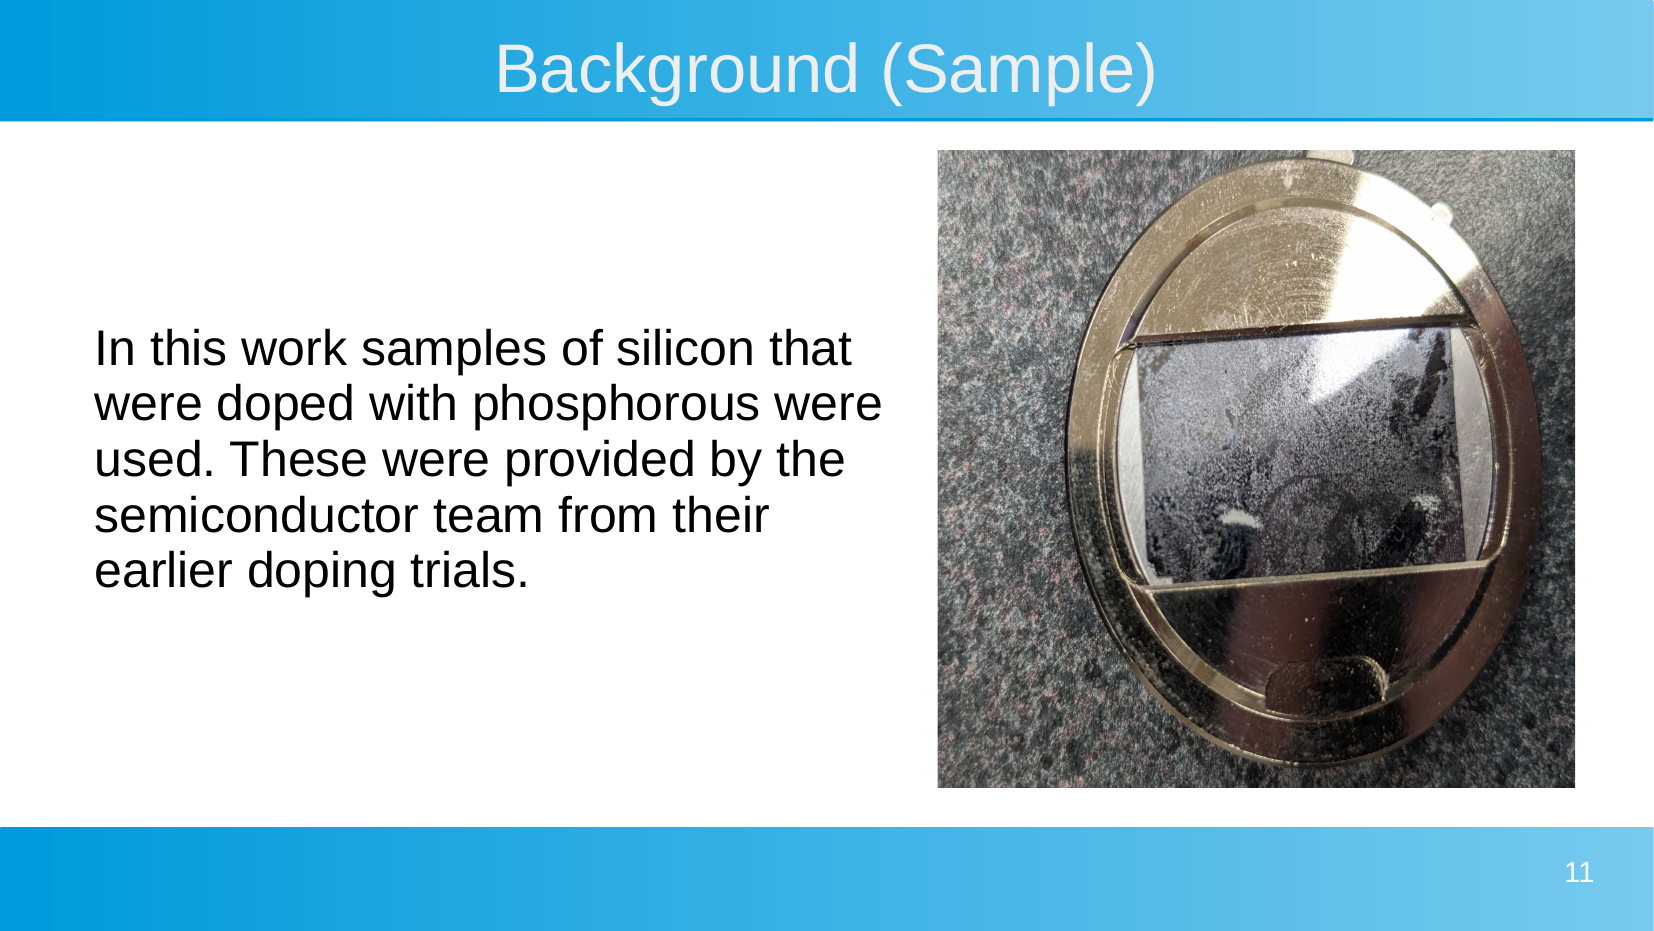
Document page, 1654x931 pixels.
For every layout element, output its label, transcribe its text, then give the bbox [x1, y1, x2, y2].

title Background (Sample) [59, 29, 1595, 108]
picture [937, 150, 1576, 788]
list In this work samples of silicon that were doped with phosphorous were used. These were provided by the semiconductor team from their earlier doping trials. [59, 319, 901, 611]
